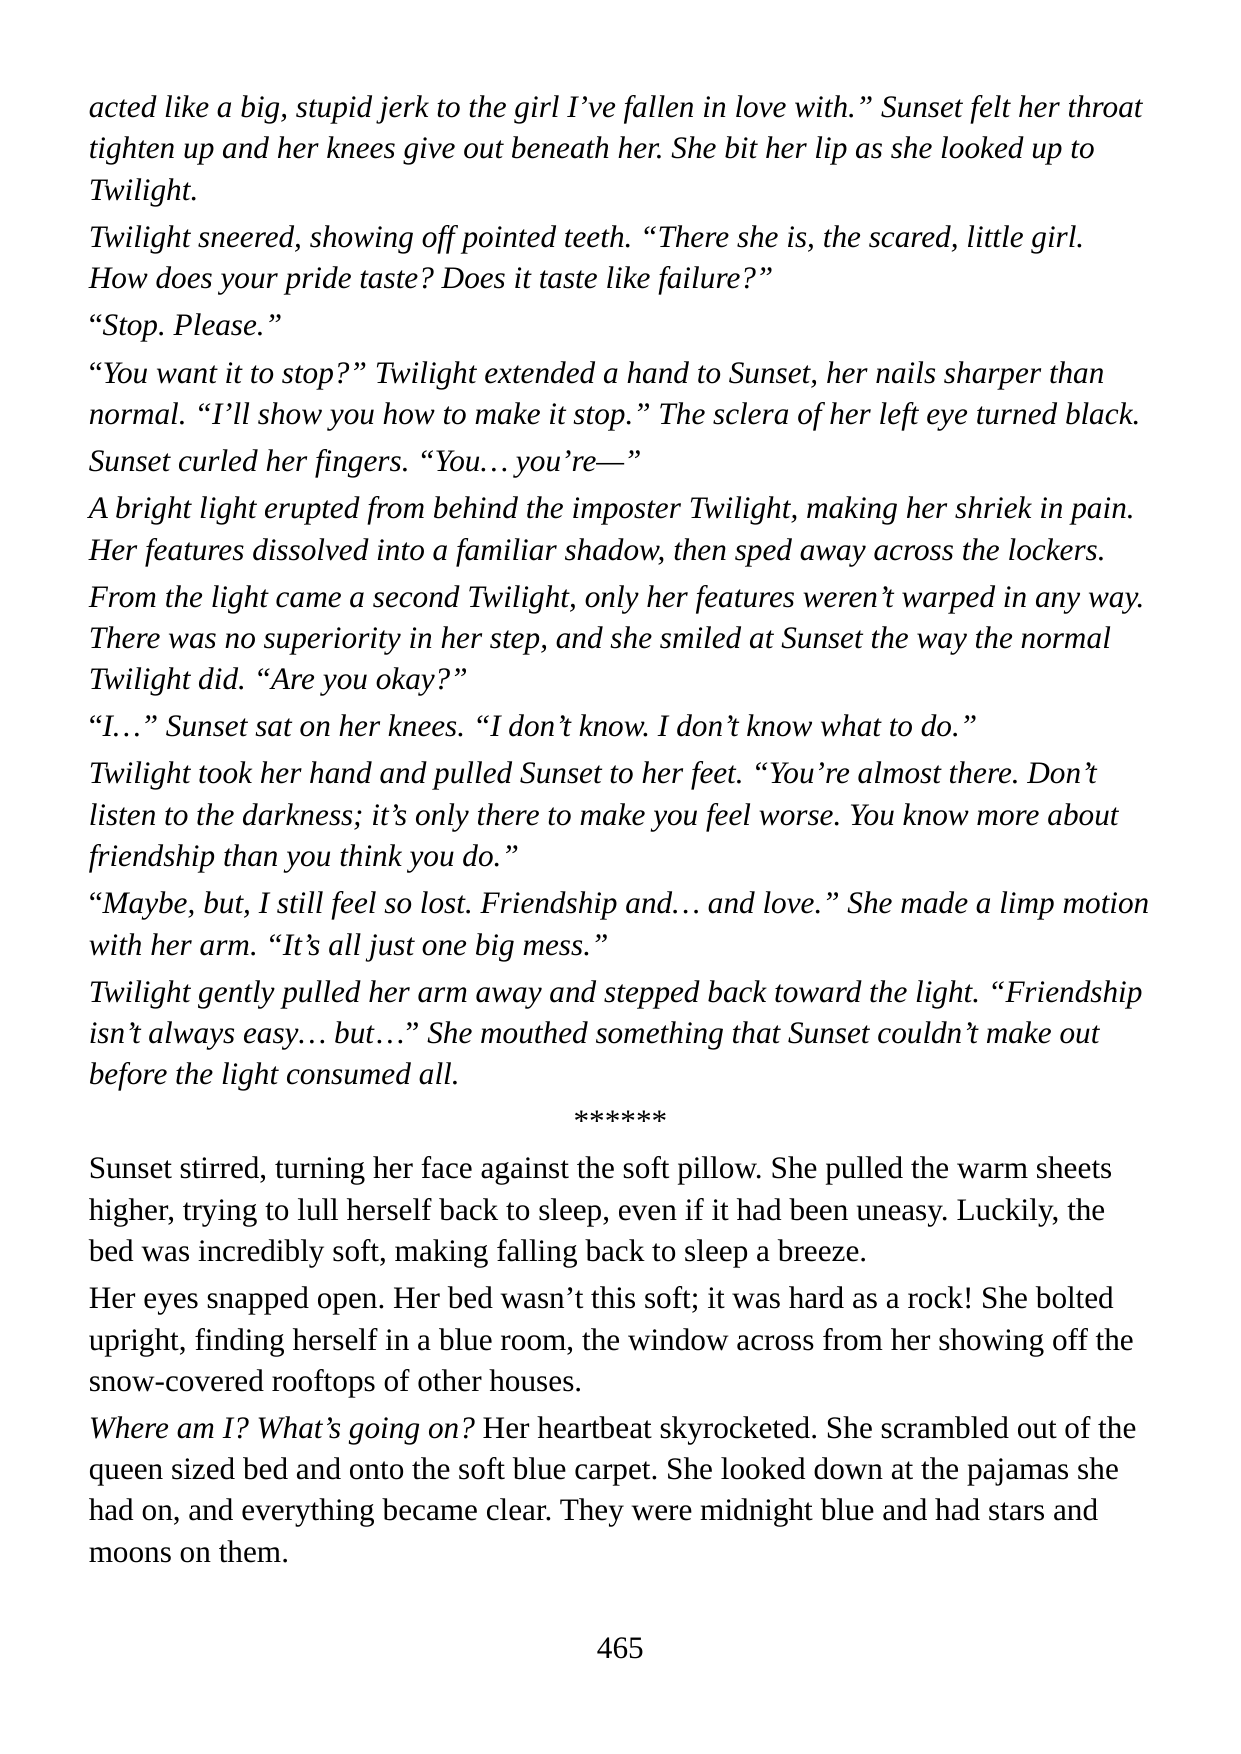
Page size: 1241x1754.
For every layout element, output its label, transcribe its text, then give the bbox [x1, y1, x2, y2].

text ****** [88, 1103, 1152, 1138]
text Twilight gently pulled her arm away and stepped back toward the light. “Friendship isn’t always easy… but…” She mouthed something that Sunset couldn’t make out before the light consumed all. [88, 973, 1152, 1091]
text Twilight took her hand and pulled Sunset to her feet. “You’re almost there. Don’t listen to the darkness; it’s only there to make you feel worse. You know more about friendship than you think you do.” [88, 755, 1152, 873]
text “You want it to stop?” Twilight extended a hand to Sunset, her nails sharper than normal. “I’ll show you how to make it stop.” The sclera of her left eye turned black. [88, 354, 1152, 431]
text Twilight sneered, showing off pointed teeth. “There she is, the scared, little girl. How does your pride taste? Does it taste like failure?” [88, 218, 1152, 295]
text From the light came a second Twilight, only her features weren’t warped in any way. There was no superiority in her step, and she smiled at Sunset the way the normal Twilight did. “Are you okay?” [88, 578, 1152, 696]
text acted like a big, stupid jerk to the girl I’ve fallen in love with.” Sunset felt her throat tighten up and her knees give out beneath her. She bit her lip as she looked up to Twilight. [88, 88, 1152, 207]
text “Stop. Please.” [88, 307, 1152, 343]
text Where am I? What’s going on? Her heartbeat skyrocketed. She scrambled out of the queen sized bed and onto the soft blue carpet. She looked down at the pajamas she had on, and everything became clear. They were midnight blue and had stars and moons on them. [88, 1409, 1152, 1569]
text Sunset curled her fingers. “You… you’re—” [88, 442, 1152, 478]
text “I…” Sunset sat on her knees. “I don’t know. I don’t know what to do.” [88, 708, 1152, 743]
text “Maybe, but, I still feel so lost. Friendship and… and love.” She made a limp motion with her arm. “It’s all just one big mess.” [88, 884, 1152, 962]
text Sunset stirred, turning her face against the soft pillow. She pulled the warm sheets higher, trying to lull herself back to sleep, even if it had been uneasy. Luckily, the bed was incredibly soft, making falling back to sleep a breeze. [88, 1150, 1152, 1268]
text A bright light erupted from behind the imposter Twilight, making her shriek in pain. Her features dissolved into a familiar shadow, then sped away across the lockers. [88, 489, 1152, 567]
text Her eyes snapped open. Her bed wasn’t this soft; it was hard as a rock! She bolted upright, finding herself in a blue room, the window across from her showing off the snow-covered rooftops of other houses. [88, 1279, 1152, 1398]
